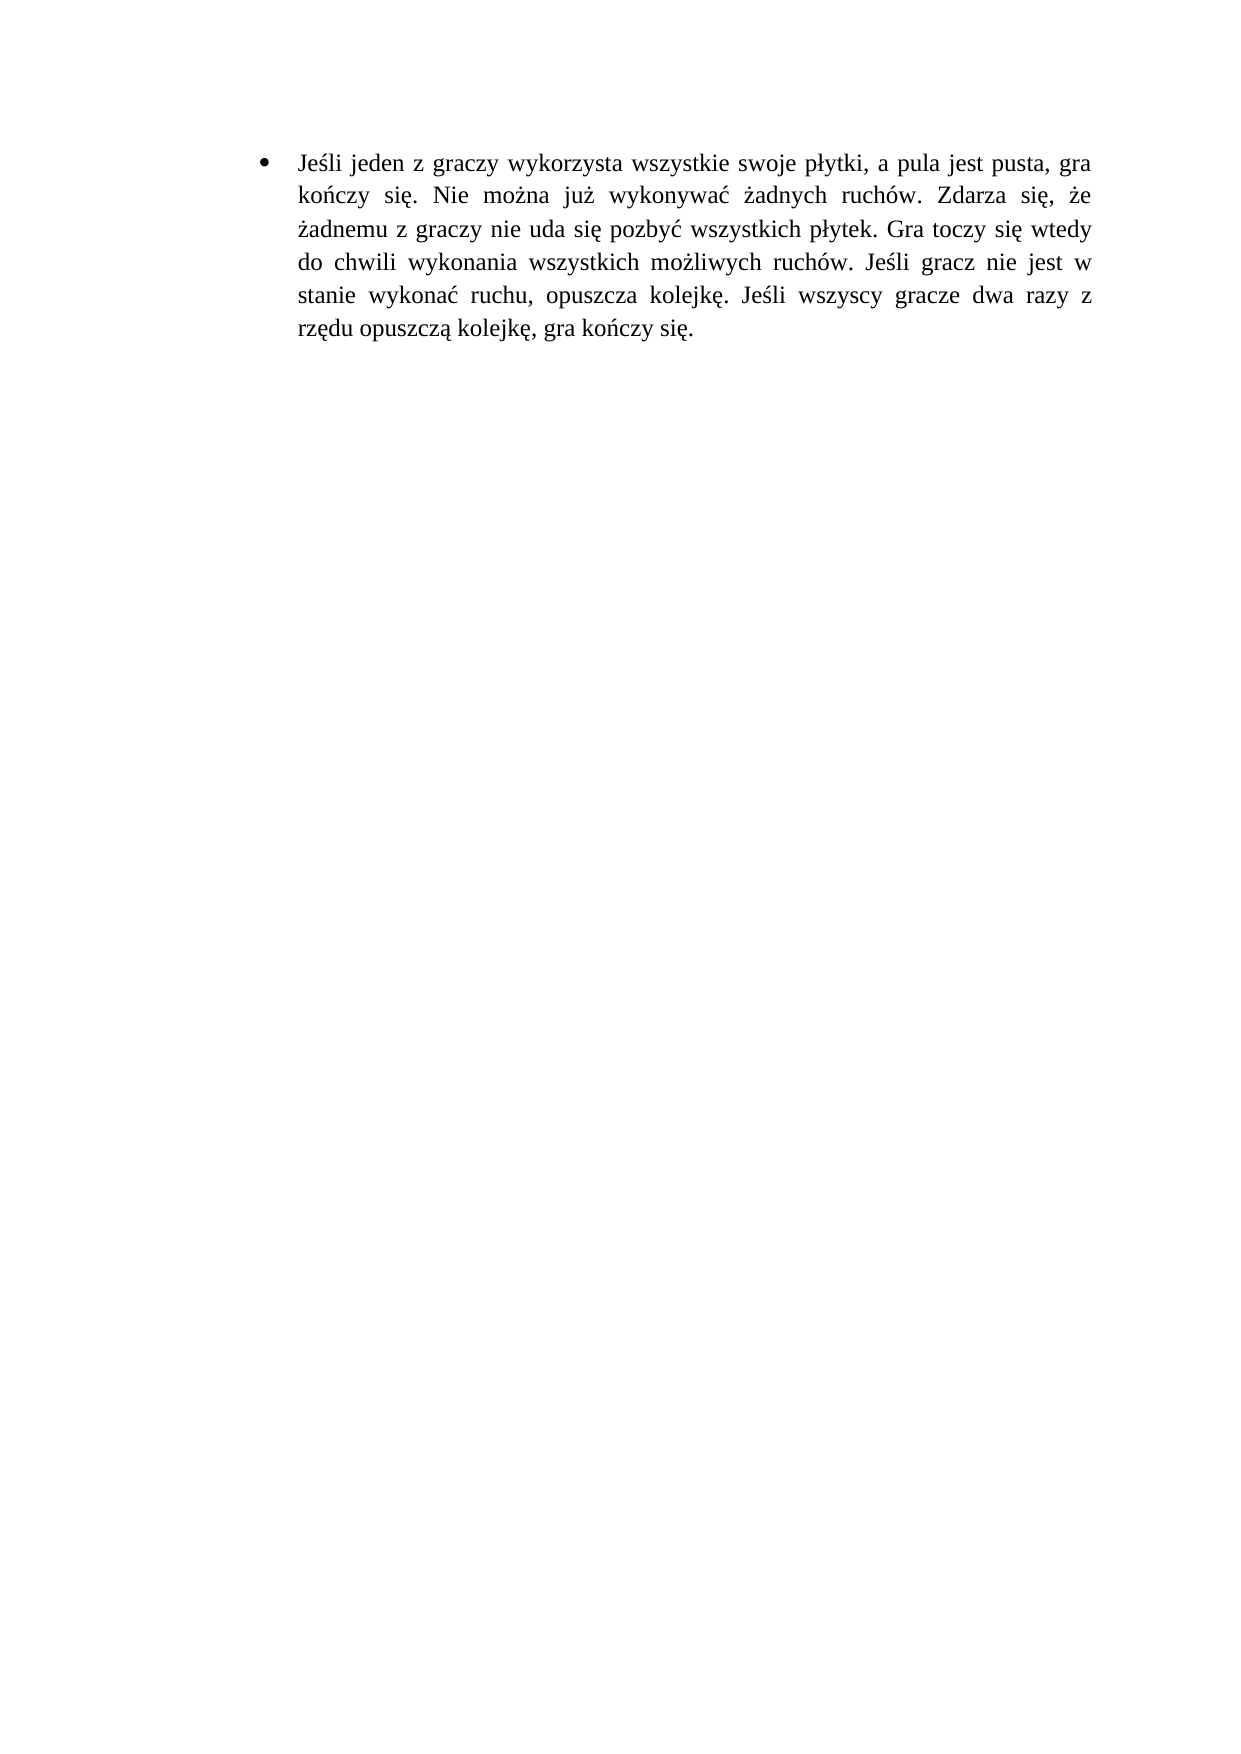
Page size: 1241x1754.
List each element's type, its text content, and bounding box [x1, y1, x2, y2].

list Jeśli jeden z graczy wykorzysta wszystkie swoje płytki, a pula jest pusta, gra kończy się. Nie można już wykonywać żadnych ruchów. Zdarza się, że żadnemu z graczy nie uda się pozbyć wszystkich płytek. Gra toczy się wtedy do chwili wykonania wszystkich możliwych ruchów. Jeśli gracz nie jest w stanie wykonać ruchu, opuszcza kolejkę. Jeśli wszyscy gracze dwa razy z rzędu opuszczą kolejkę, gra kończy się. [260, 148, 1093, 341]
